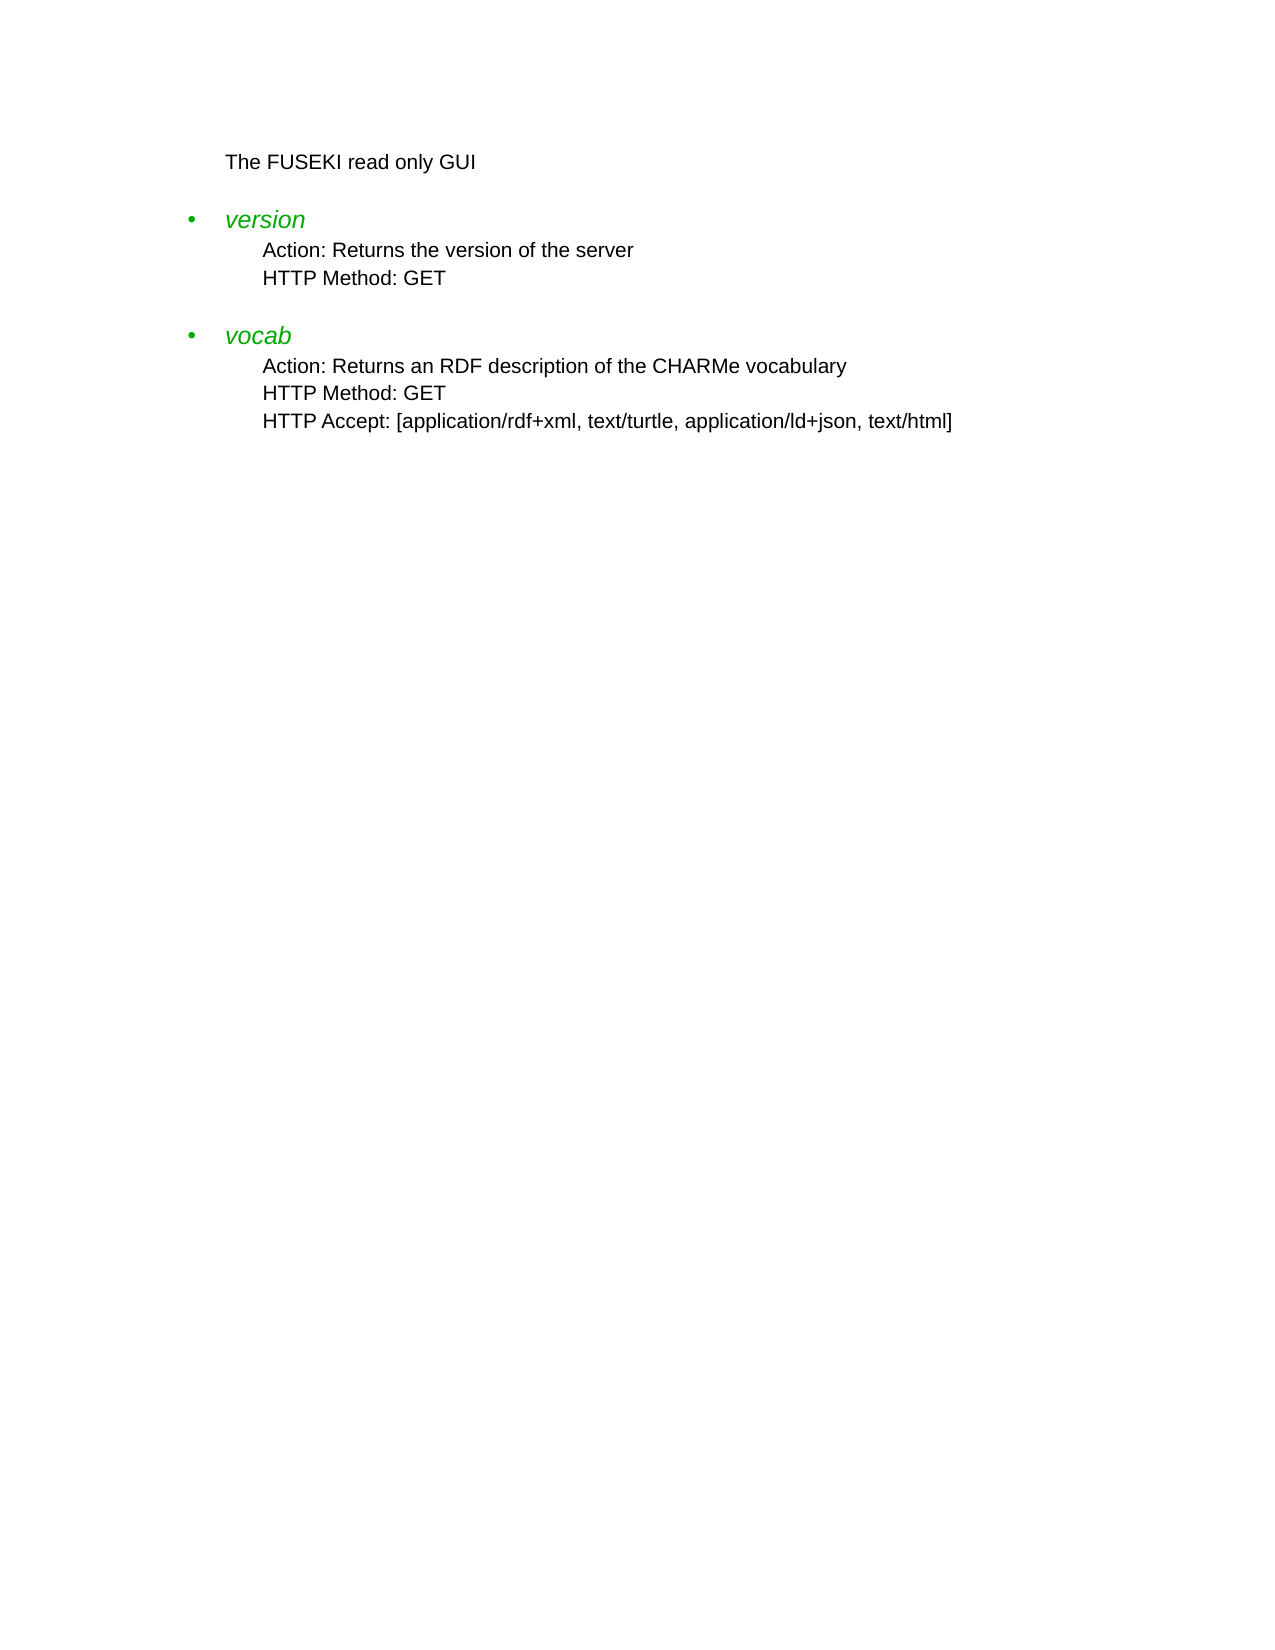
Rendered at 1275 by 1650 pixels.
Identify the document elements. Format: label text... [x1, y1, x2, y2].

list HTTP Accept: [application/rdf+xml, text/turtle, application/ld+json, text/html] [225, 409, 1125, 433]
list The FUSEKI read only GUI [187, 150, 1125, 174]
list Action: Returns the version of the server [225, 238, 1125, 262]
list HTTP Method: GET [225, 381, 1125, 405]
list Action: Returns an RDF description of the CHARMe vocabulary [225, 354, 1125, 378]
list HTTP Method: GET [225, 266, 1125, 289]
list vocab [187, 321, 1125, 349]
list version [187, 205, 1125, 234]
